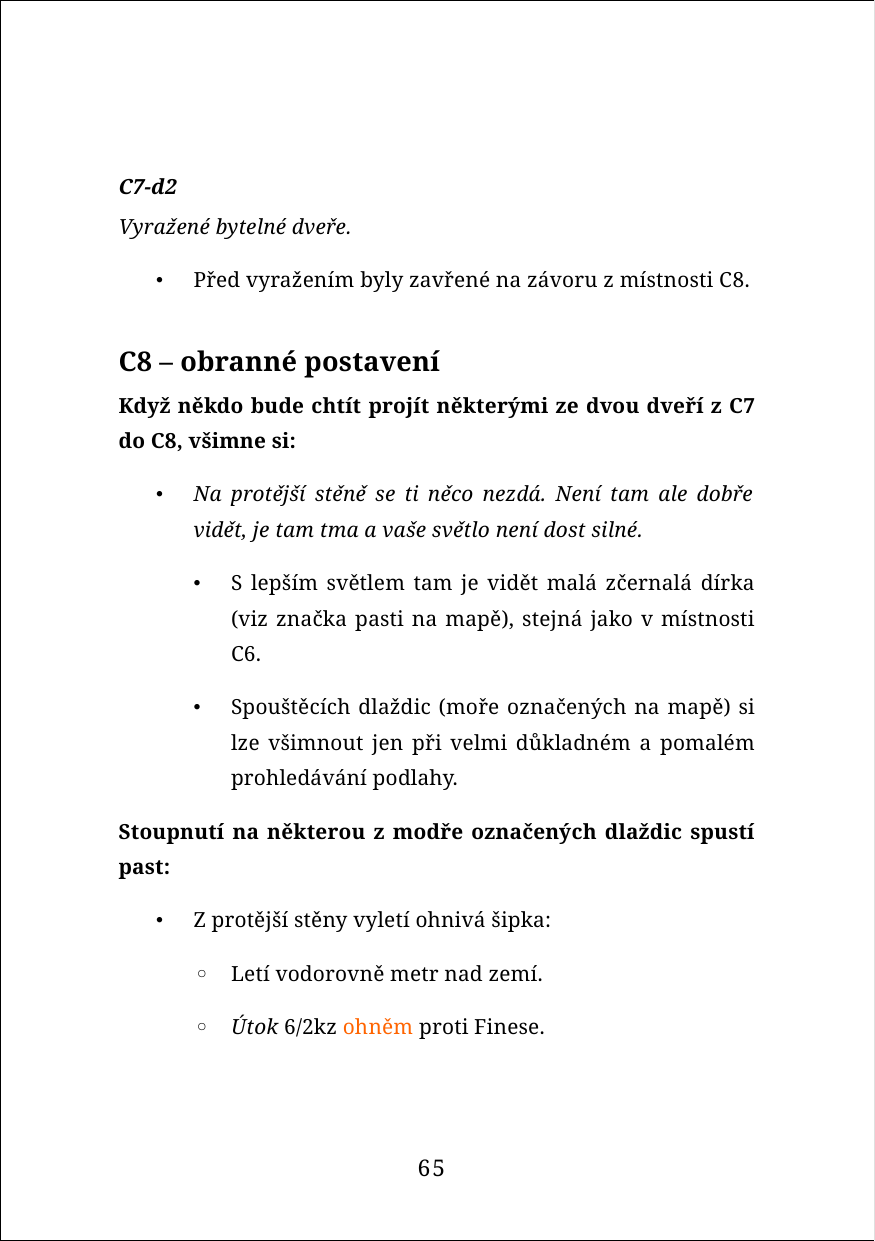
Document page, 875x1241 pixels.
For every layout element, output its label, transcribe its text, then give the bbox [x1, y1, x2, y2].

list Před vyražením byly zavřené na závoru z místnosti C8. [156, 265, 756, 294]
subtitle C7-d2 [118, 172, 756, 200]
text Stoupnutí na některou z modře označených dlaždic spustí past: [118, 817, 756, 881]
list Spouštěcích dlaždic (moře označených na mapě) si lze všimnout jen při velmi důkladném a pomalém prohledávání podlahy. [193, 692, 756, 792]
list Z protější stěny vyletí ohnivá šipka: [156, 906, 756, 934]
subtitle C8 – obranné postavení [118, 342, 756, 379]
list Letí vodorovně metr nad zemí. [193, 959, 756, 987]
text Když někdo bude chtít projít některými ze dvou dveří z C7 do C8, všimne si: [118, 391, 756, 455]
list Na protější stěně se ti něco nezdá. Není tam ale dobře vidět, je tam tma a vaše světlo není dost silné. [156, 479, 756, 543]
list Útok 6/2kz ohněm proti Finese. [193, 1012, 756, 1040]
text Vyražené bytelné dveře. [118, 212, 756, 240]
list S lepším světlem tam je vidět malá zčernalá dírka (viz značka pasti na mapě), stejná jako v místnosti C6. [193, 568, 756, 668]
